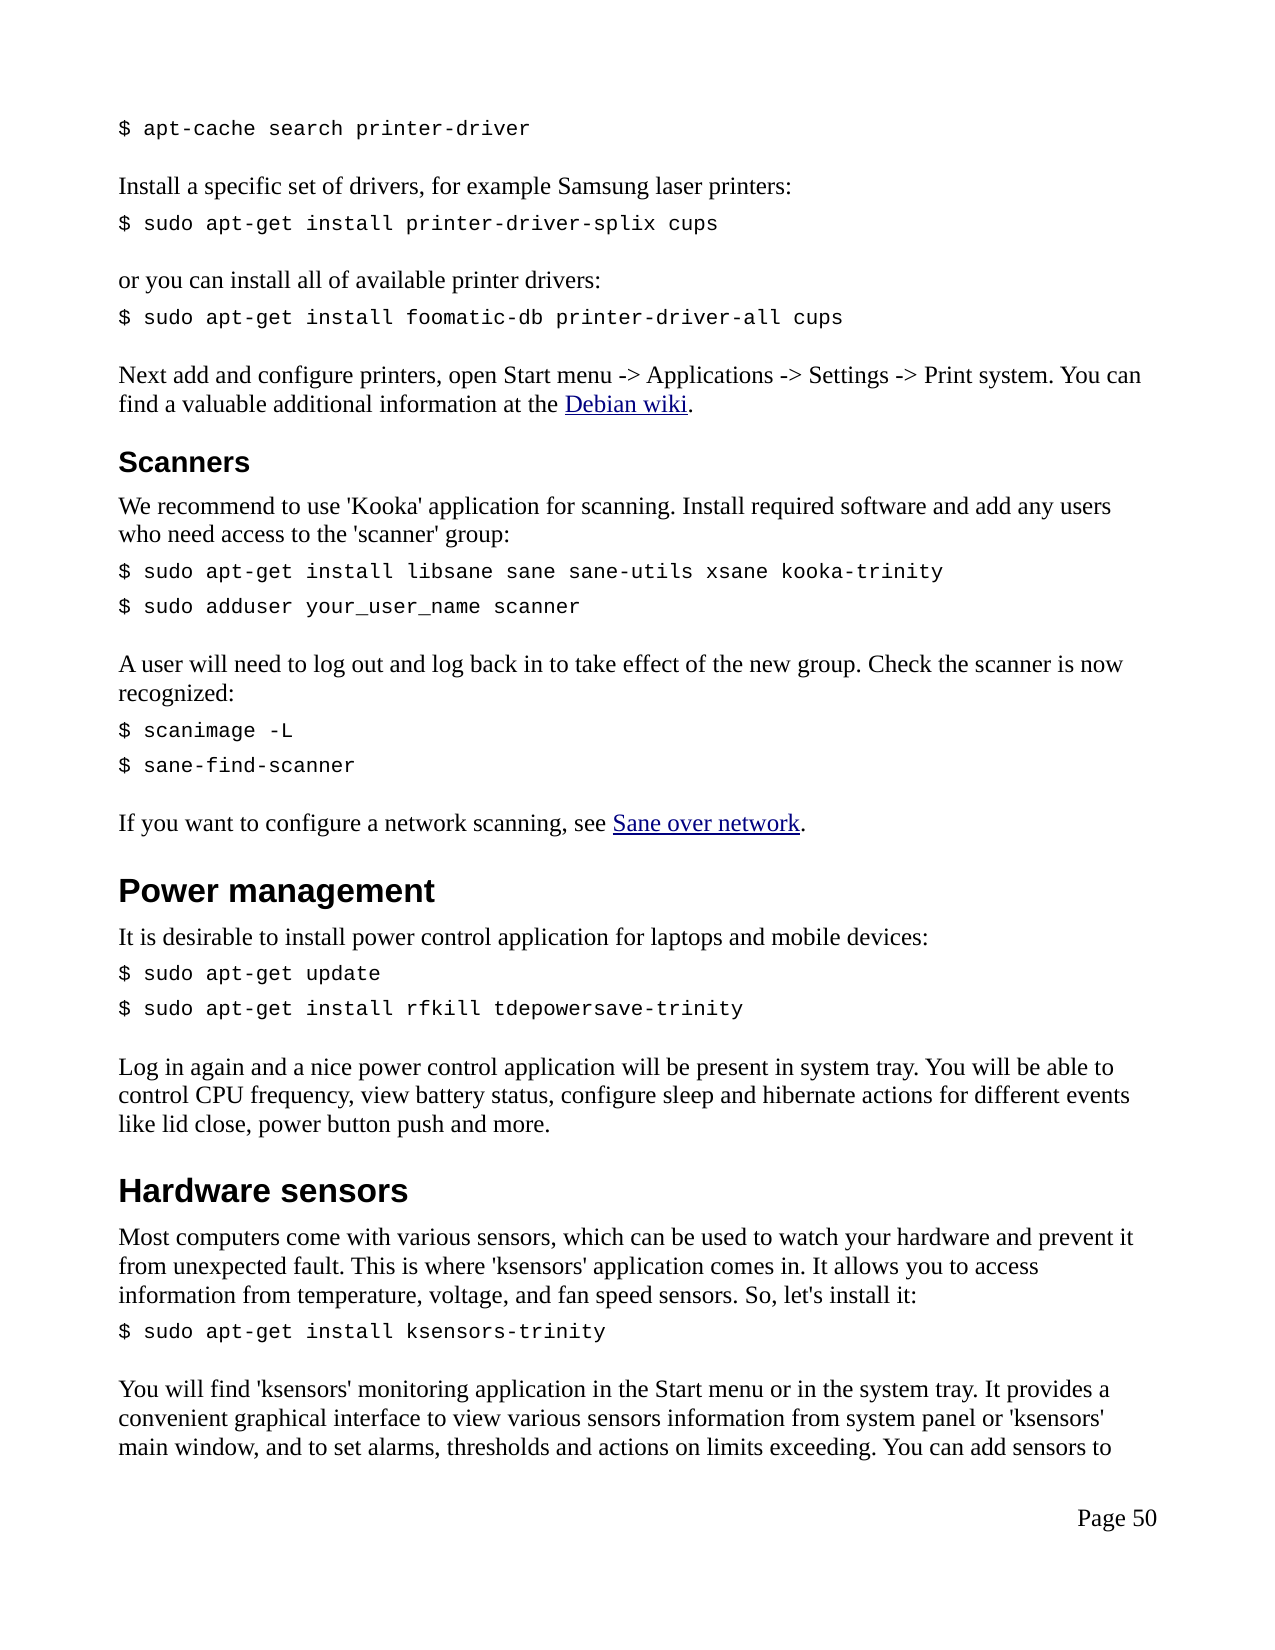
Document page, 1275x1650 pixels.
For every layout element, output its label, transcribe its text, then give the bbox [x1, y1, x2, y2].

subtitle Scanners [118, 444, 1157, 478]
text Install a specific set of drivers, for example Samsung laser printers: [118, 171, 1157, 200]
subtitle Power management [118, 870, 1157, 909]
text $ sudo apt-get install printer-driver-splix cups [118, 212, 1157, 236]
text Log in again and a nice power control application will be present in system tray. You will be able to control CPU frequency, view battery status, configure sleep and hibernate actions for different events like lid close, power button push and more. [118, 1052, 1157, 1138]
text or you can install all of available printer drivers: [118, 266, 1157, 294]
text $ apt-cache search printer-driver [118, 118, 1157, 142]
text $ sudo apt-get install libsane sane sane-utils xsane kooka-trinity [118, 561, 1157, 584]
text $ sudo apt-get update [118, 963, 1157, 986]
text $ scanimage -L [118, 719, 1157, 743]
text $ sudo apt-get install foomatic-db printer-driver-all cups [118, 307, 1157, 331]
text You will find 'ksensors' monitoring application in the Start menu or in the system tray. It provides a convenient graphical interface to view various sensors information from system panel or 'ksensors' main window, and to set alarms, thresholds and actions on limits exceeding. You can add sensors to [118, 1374, 1157, 1460]
text Next add and configure printers, open Start menu -> Applications -> Settings -> Print system. You can find a valuable additional information at the Debian wiki. [118, 360, 1157, 417]
text $ sane-find-scanner [118, 755, 1157, 779]
text We recommend to use 'Kooka' application for scanning. Install required software and add any users who need access to the 'scanner' group: [118, 491, 1157, 548]
text A user will need to log out and log back in to take effect of the new group. Check the scanner is now recognized: [118, 649, 1157, 707]
text $ sudo adduser your_user_name scanner [118, 596, 1157, 620]
text If you want to configure a network scanning, see Sane over network. [118, 808, 1157, 837]
text $ sudo apt-get install ksensors-trinity [118, 1321, 1157, 1345]
subtitle Hardware sensors [118, 1171, 1157, 1210]
text $ sudo apt-get install rfkill tdepowersave-trinity [118, 998, 1157, 1022]
text It is desirable to install power control application for laptops and mobile devices: [118, 922, 1157, 950]
text Most computers come with various sensors, which can be used to watch your hardware and prevent it from unexpected fault. This is where 'ksensors' application comes in. It allows you to access information from temperature, voltage, and fan speed sensors. So, let's install it: [118, 1222, 1157, 1308]
